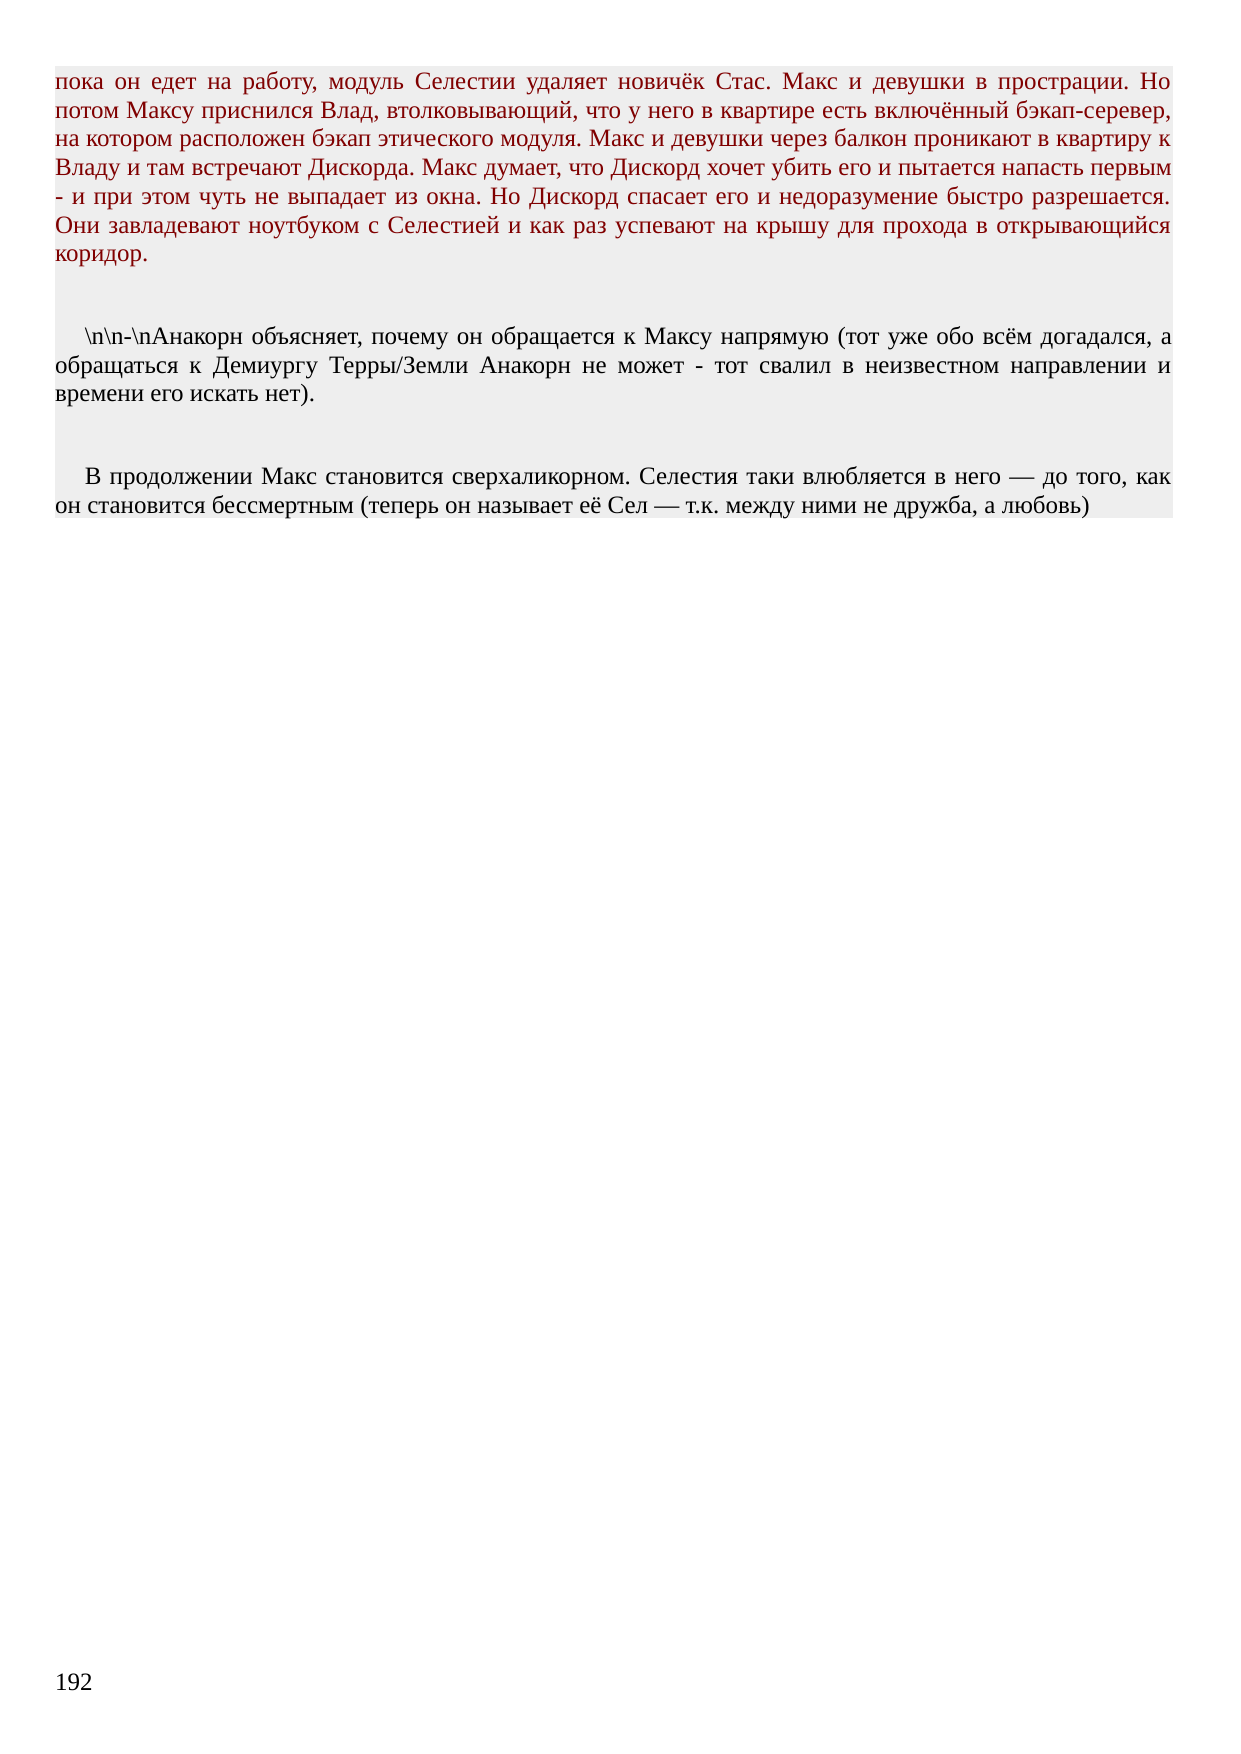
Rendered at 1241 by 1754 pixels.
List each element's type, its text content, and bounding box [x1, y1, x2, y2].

text В продолжении Макс становится сверхаликорном. Селестия таки влюбляется в него — до того, как он становится бессмертным (теперь он называет её Сел — т.к. между ними не дружба, а любовь) [55, 461, 1173, 518]
text \n\n-\nАнакорн объясняет, почему он обращается к Максу напрямую (тот уже обо всём догадался, а обращаться к Демиургу Терры/Земли Анакорн не может - тот свалил в неизвестном направлении и времени его искать нет). [55, 321, 1173, 407]
text пока он едет на работу, модуль Селестии удаляет новичёк Стас. Макс и девушки в прострации. Но потом Максу приснился Влад, втолковывающий, что у него в квартире есть включённый бэкап-серевер, на котором расположен бэкап этического модуля. Макс и девушки через балкон проникают в квартиру к Владу и там встречают Дискорда. Макс думает, что Дискорд хочет убить его и пытается напасть первым - и при этом чуть не выпадает из окна. Но Дискорд спасает его и недоразумение быстро разрешается. Они завладевают ноутбуком с Селестией и как раз успевают на крышу для прохода в открывающийся коридор. [55, 66, 1173, 267]
